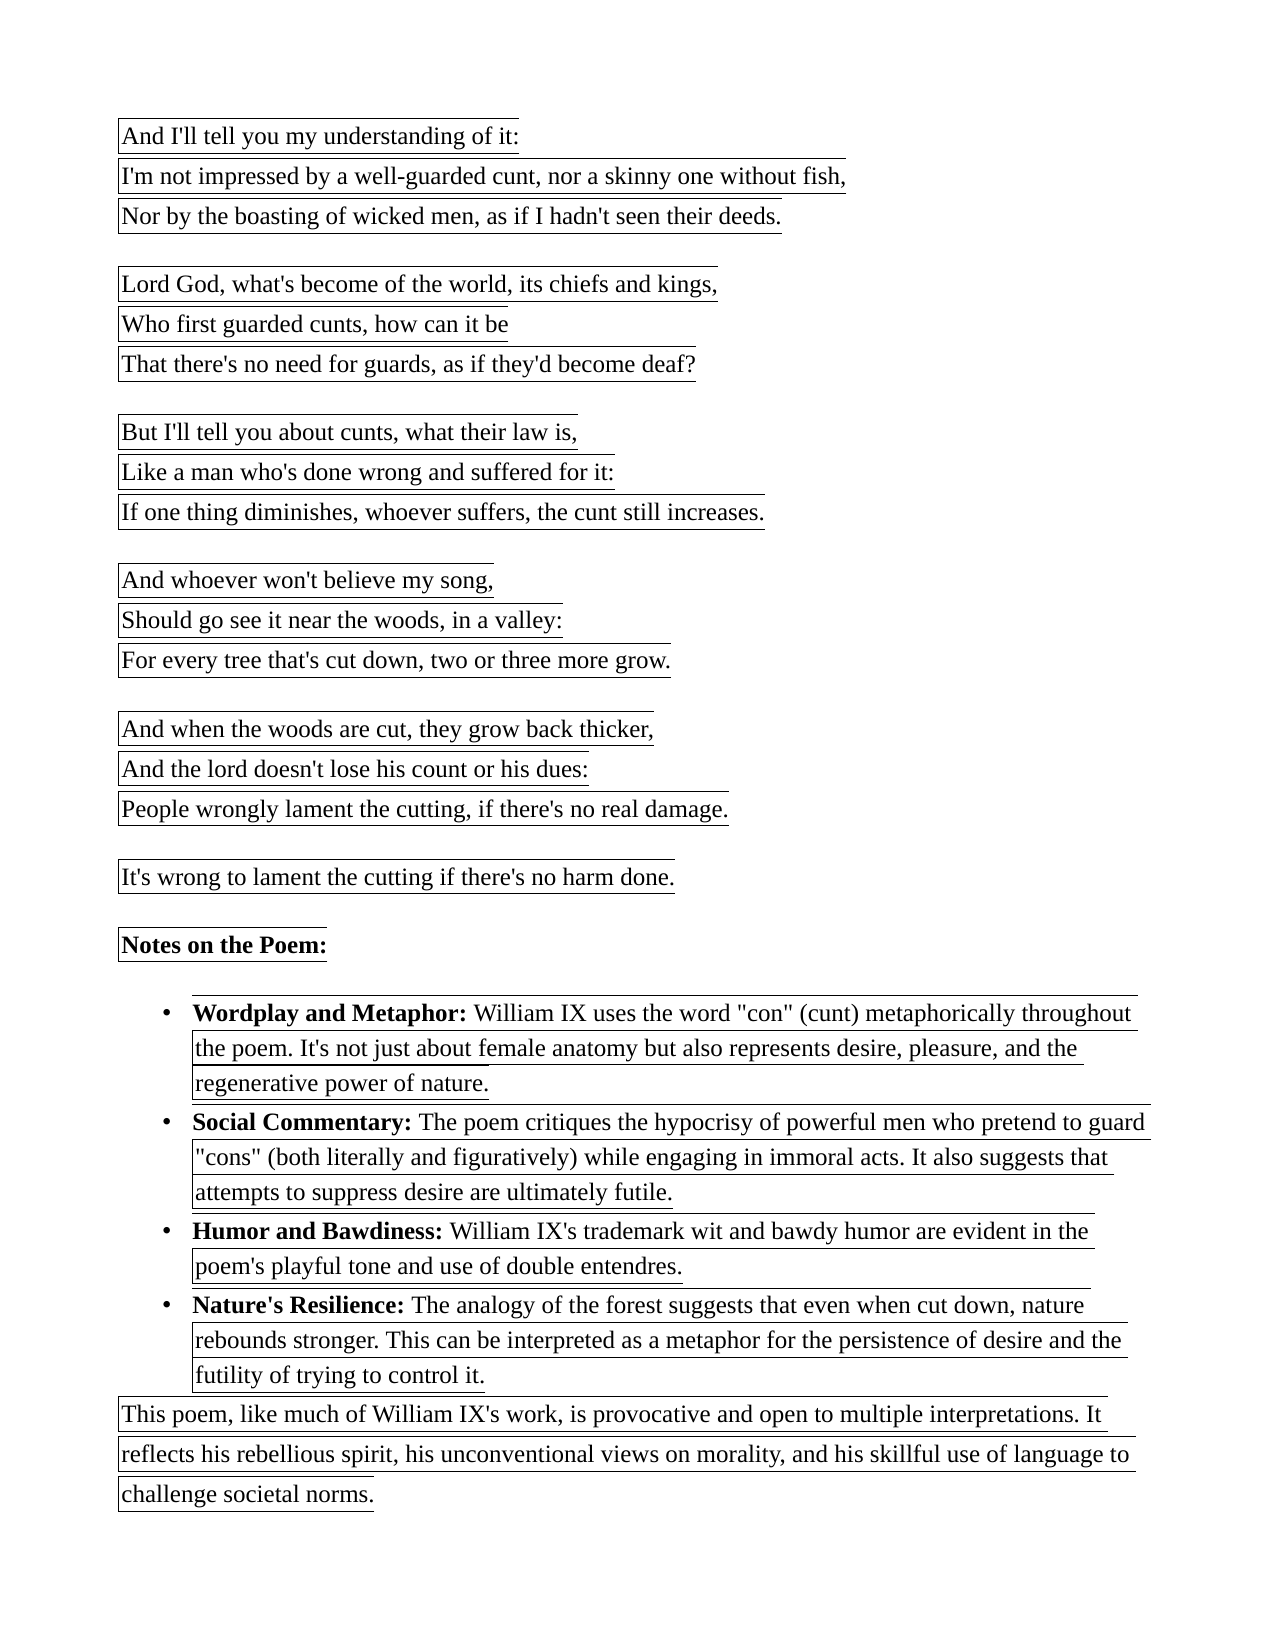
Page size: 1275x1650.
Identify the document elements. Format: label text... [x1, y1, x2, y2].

text And whoever won't believe my song, Should go see it near the woods, in a valley: For every tree that's cut down, two or three more grow. [118, 562, 1157, 677]
list Wordplay and Metaphor: William IX uses the word "con" (cunt) metaphorically throughout the poem. It's not just about female anatomy but also represents desire, pleasure, and the regenerative power of nature. [162, 995, 1157, 1099]
list Humor and Bawdiness: William IX's trademark wit and bawdy humor are evident in the poem's playful tone and use of double entendres. [162, 1213, 1157, 1283]
text This poem, like much of William IX's work, is provocative and open to multiple interpretations. It reflects his rebellious spirit, his unconventional views on morality, and his skillful use of language to challenge societal norms. [118, 1396, 1157, 1511]
text But I'll tell you about cunts, what their law is, Like a man who's done wrong and suffered for it: If one thing diminishes, whoever suffers, the cunt still increases. [118, 414, 1157, 529]
text Notes on the Poem: [119, 927, 1157, 962]
list Social Commentary: The poem critiques the hypocrisy of powerful men who pretend to guard "cons" (both literally and figuratively) while engaging in immoral acts. It also suggests that attempts to suppress desire are ultimately futile. [162, 1104, 1157, 1208]
text It's wrong to lament the cutting if there's no harm done. [119, 859, 1157, 893]
text Lord God, what's become of the world, its chiefs and kings, Who first guarded cunts, how can it be That there's no need for guards, as if they'd become deaf? [118, 266, 1157, 381]
list Nature's Resilience: The analogy of the forest suggests that even when cut down, nature rebounds stronger. This can be interpreted as a metaphor for the persistence of desire and the futility of trying to control it. [162, 1287, 1157, 1392]
text And when the woods are cut, they grow back thicker, And the lord doesn't lose his count or his dues: People wrongly lament the cutting, if there's no real damage. [118, 711, 1157, 825]
text And I'll tell you my understanding of it: I'm not impressed by a well-guarded cunt, nor a skinny one without fish, Nor by the boasting of wicked men, as if I hadn't seen their deeds. [118, 118, 1157, 233]
